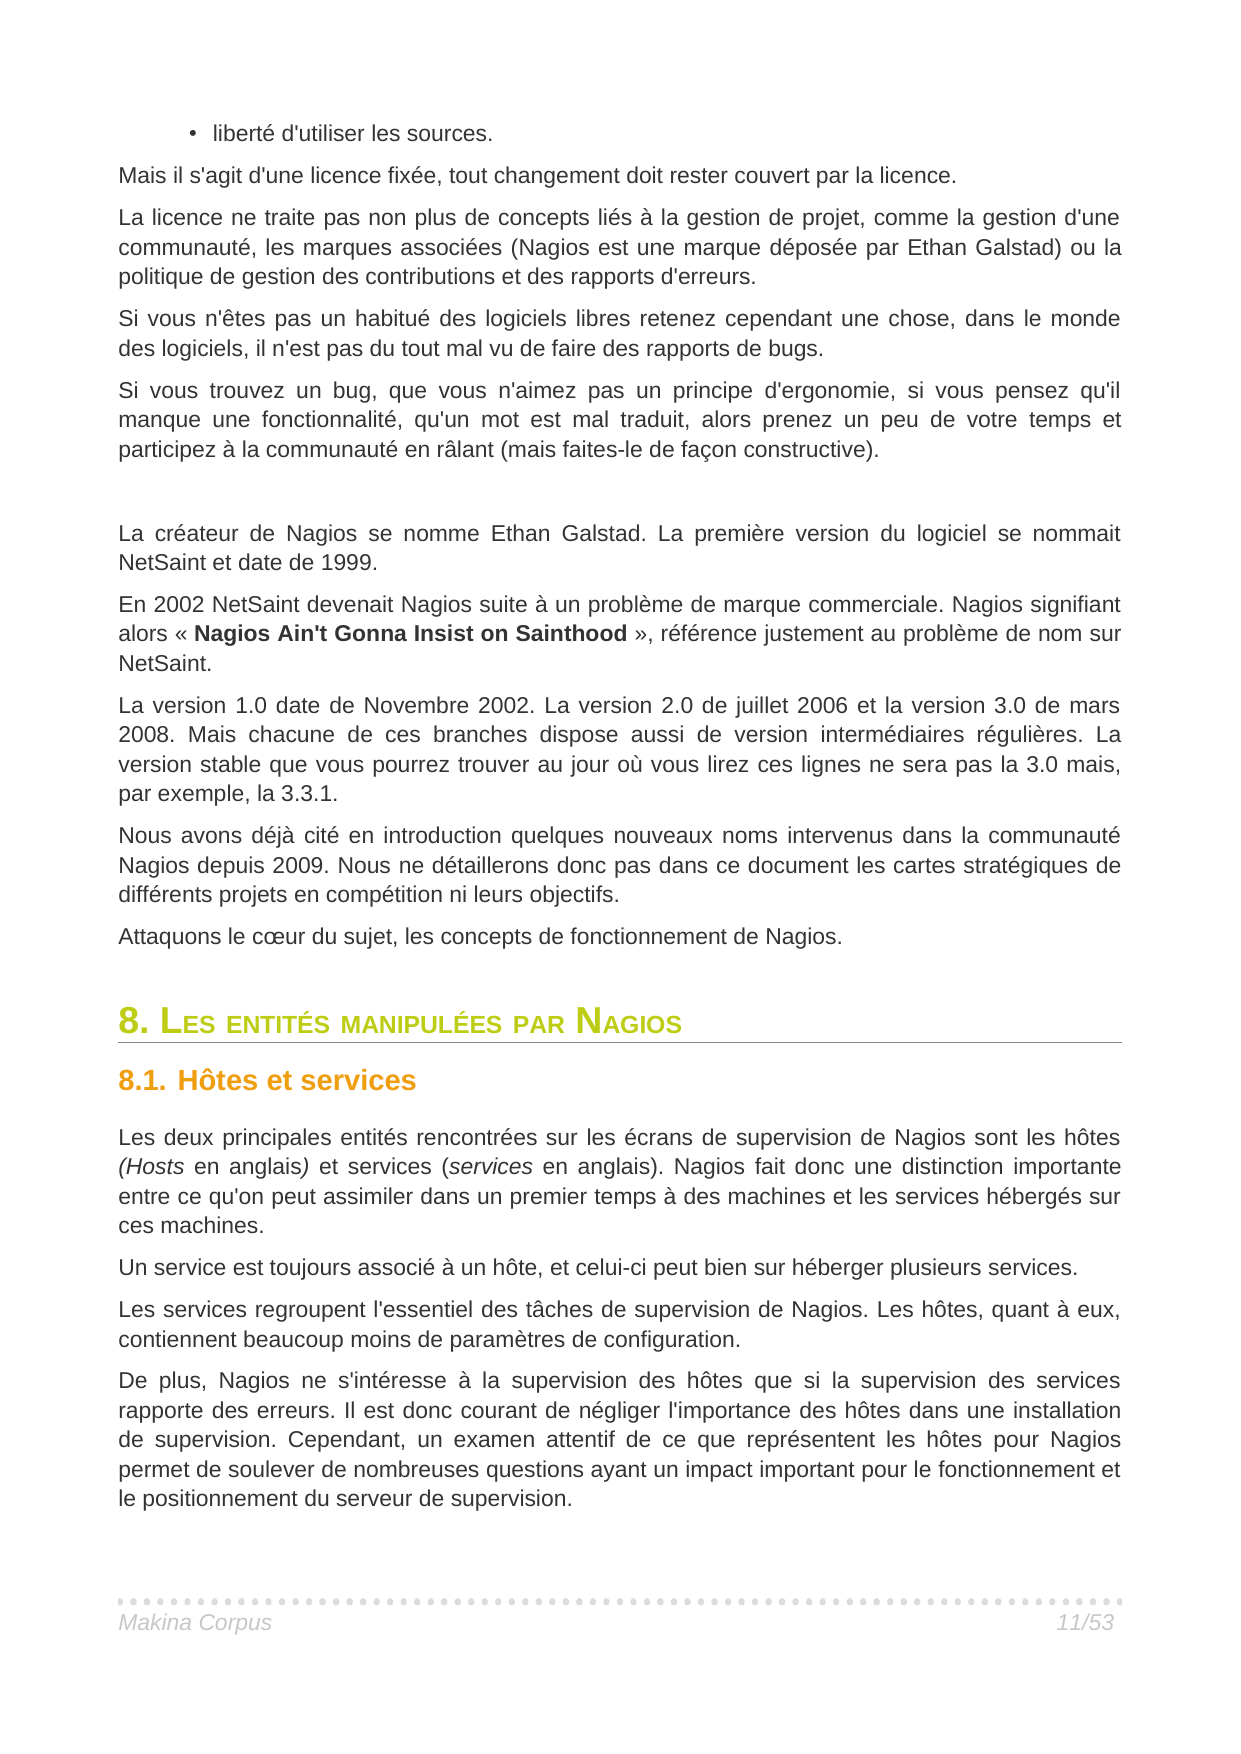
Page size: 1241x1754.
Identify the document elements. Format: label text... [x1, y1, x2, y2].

picture [118, 1593, 1123, 1610]
text En 2002 NetSaint devenait Nagios suite à un problème de marque commerciale. Nagios signifiant alors « Nagios Ain't Gonna Insist on Sainthood », référence justement au problème de nom sur NetSaint. [118, 589, 1122, 677]
text Mais il s'agit d'une licence fixée, tout changement doit rester couvert par la licence. [118, 160, 1122, 189]
list liberté d'utiliser les sources. [189, 118, 1122, 148]
text La créateur de Nagios se nomme Ethan Galstad. La première version du logiciel se nommait NetSaint et date de 1999. [118, 517, 1122, 576]
text Les services regroupent l'essentiel des tâches de supervision de Nagios. Les hôtes, quant à eux, contiennent beaucoup moins de paramètres de configuration. [118, 1294, 1122, 1353]
text Nous avons déjà cité en introduction quelques nouveaux noms intervenus dans la communauté Nagios depuis 2009. Nous ne détaillerons donc pas dans ce document les cartes stratégiques de différents projets en compétition ni leurs objectifs. [118, 820, 1122, 909]
text Si vous n'êtes pas un habitué des logiciels libres retenez cependant une chose, dans le monde des logiciels, il n'est pas du tout mal vu de faire des rapports de bugs. [118, 303, 1122, 362]
text Attaquons le cœur du sujet, les concepts de fonctionnement de Nagios. [118, 921, 1122, 951]
text Les deux principales entités rencontrées sur les écrans de supervision de Nagios sont les hôtes (Hosts en anglais) et services (services en anglais). Nagios fait donc une distinction importante entre ce qu'on peut assimiler dans un premier temps à des machines et les services hébergés sur ces machines. [118, 1122, 1122, 1239]
text Si vous trouvez un bug, que vous n'aimez pas un principe d'ergonomie, si vous pensez qu'il manque une fonctionnalité, qu'un mot est mal traduit, alors prenez un peu de votre temps et participez à la communauté en râlant (mais faites-le de façon constructive). [118, 374, 1122, 463]
text De plus, Nagios ne s'intéresse à la supervision des hôtes que si la supervision des services rapporte des erreurs. Il est donc courant de négliger l'importance des hôtes dans une installation de supervision. Cependant, un examen attentif de ce que représentent les hôtes pour Nagios permet de soulever de nombreuses questions ayant un impact important pour le fonctionnement et le positionnement du serveur de supervision. [118, 1365, 1122, 1513]
text Un service est toujours associé à un hôte, et celui-ci peut bien sur héberger plusieurs services. [118, 1252, 1122, 1281]
text La version 1.0 date de Novembre 2002. La version 2.0 de juillet 2006 et la version 3.0 de mars 2008. Mais chacune de ces branches dispose aussi de version intermédiaires régulières. La version stable que vous pourrez trouver au jour où vous lirez ces lignes ne sera pas la 3.0 mais, par exemple, la 3.3.1. [118, 690, 1122, 808]
subtitle Hôtes et services [118, 1067, 1122, 1097]
subtitle Les entités manipulées par Nagios [118, 1001, 1122, 1042]
text La licence ne traite pas non plus de concepts liés à la gestion de projet, comme la gestion d'une communauté, les marques associées (Nagios est une marque déposée par Ethan Galstad) ou la politique de gestion des contributions et des rapports d'erreurs. [118, 202, 1122, 291]
